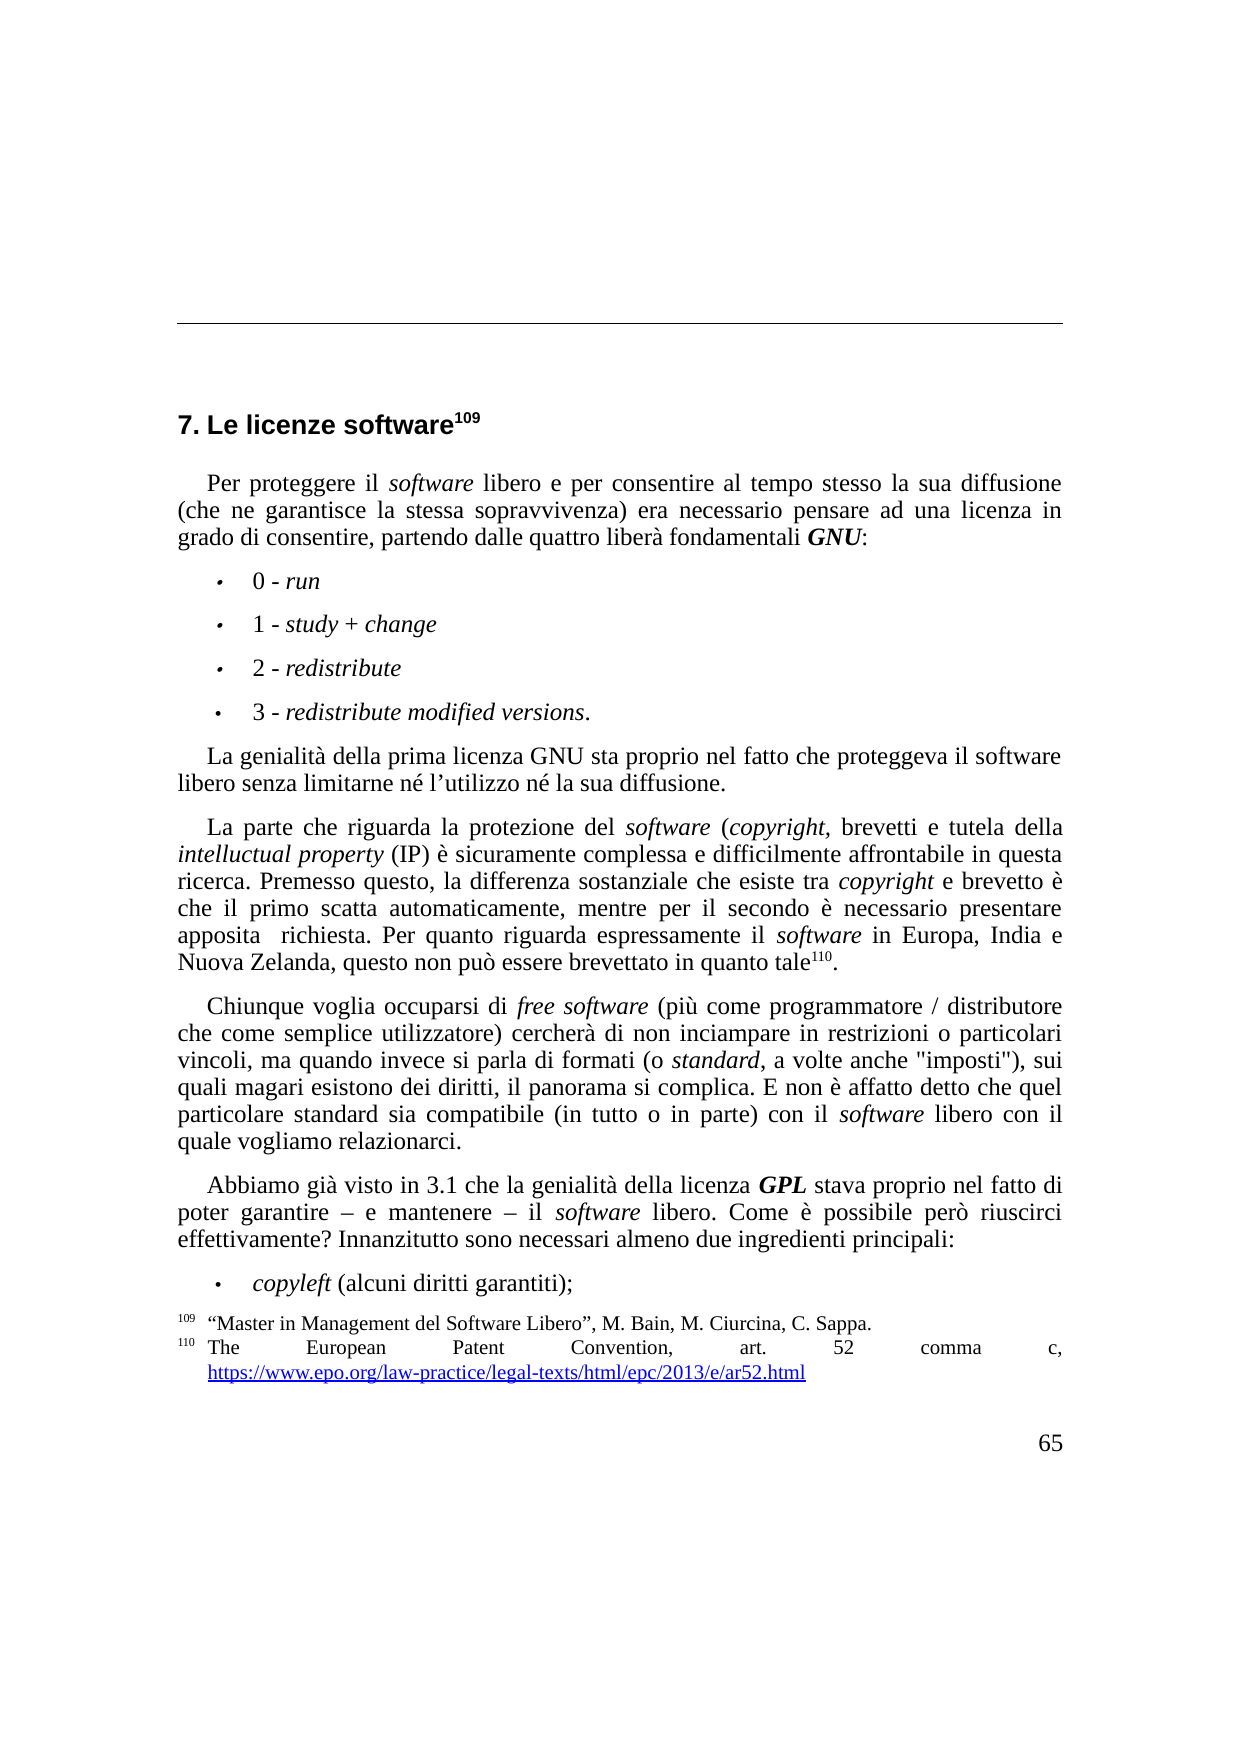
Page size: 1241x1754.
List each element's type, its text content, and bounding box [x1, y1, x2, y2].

text La genialità della prima licenza GNU sta proprio nel fatto che proteggeva il software libero senza limitarne né l’utilizzo né la sua diffusione. [177, 742, 1063, 797]
text Per proteggere il software libero e per consentire al tempo stesso la sua diffusione (che ne garantisce la stessa sopravvivenza) era necessario pensare ad una licenza in grado di consentire, partendo dalle quattro liberà fondamentali GNU: [177, 469, 1063, 551]
text The European Patent Convention, art. 52 comma c, https://www.epo.org/law-practice/legal-texts/html/epc/2013/e/ar52.html [177, 1336, 1063, 1384]
text Chiunque voglia occuparsi di free software (più come programmatore / distributore che come semplice utilizzatore) cercherà di non inciampare in restrizioni o particolari vincoli, ma quando invece si parla di formati (o standard, a volte anche "imposti"), sui quali magari esistono dei diritti, il panorama si complica. E non è affatto detto che quel particolare standard sia compatibile (in tutto o in parte) con il software libero con il quale vogliamo relazionarci. [177, 992, 1063, 1155]
list 2 - redistribute [215, 655, 1063, 682]
list 0 - run [215, 567, 1063, 594]
subtitle Le licenze software [177, 410, 1063, 440]
list 1 - study + change [215, 611, 1063, 638]
list copyleft (alcuni diritti garantiti); [215, 1269, 1063, 1297]
text “Master in Management del Software Libero”, M. Bain, M. Ciurcina, C. Sappa. [177, 1311, 1063, 1334]
list 3 - redistribute modified versions. [215, 699, 1063, 726]
text Abbiamo già visto in 3.1 che la genialità della licenza GPL stava proprio nel fatto di poter garantire – e mantenere – il software libero. Come è possibile però riuscirci effettivamente? Innanzitutto sono necessari almeno due ingredienti principali: [177, 1172, 1063, 1253]
text La parte che riguarda la protezione del software (copyright, brevetti e tutela della intelluctual property (IP) è sicuramente complessa e difficilmente affrontabile in questa ricerca. Premesso questo, la differenza sostanziale che esiste tra copyright e brevetto è che il primo scatta automaticamente, mentre per il secondo è necessario presentare apposita richiesta. Per quanto riguarda espressamente il software in Europa, India e Nuova Zelanda, questo non può essere brevettato in quanto tale. [177, 813, 1063, 976]
